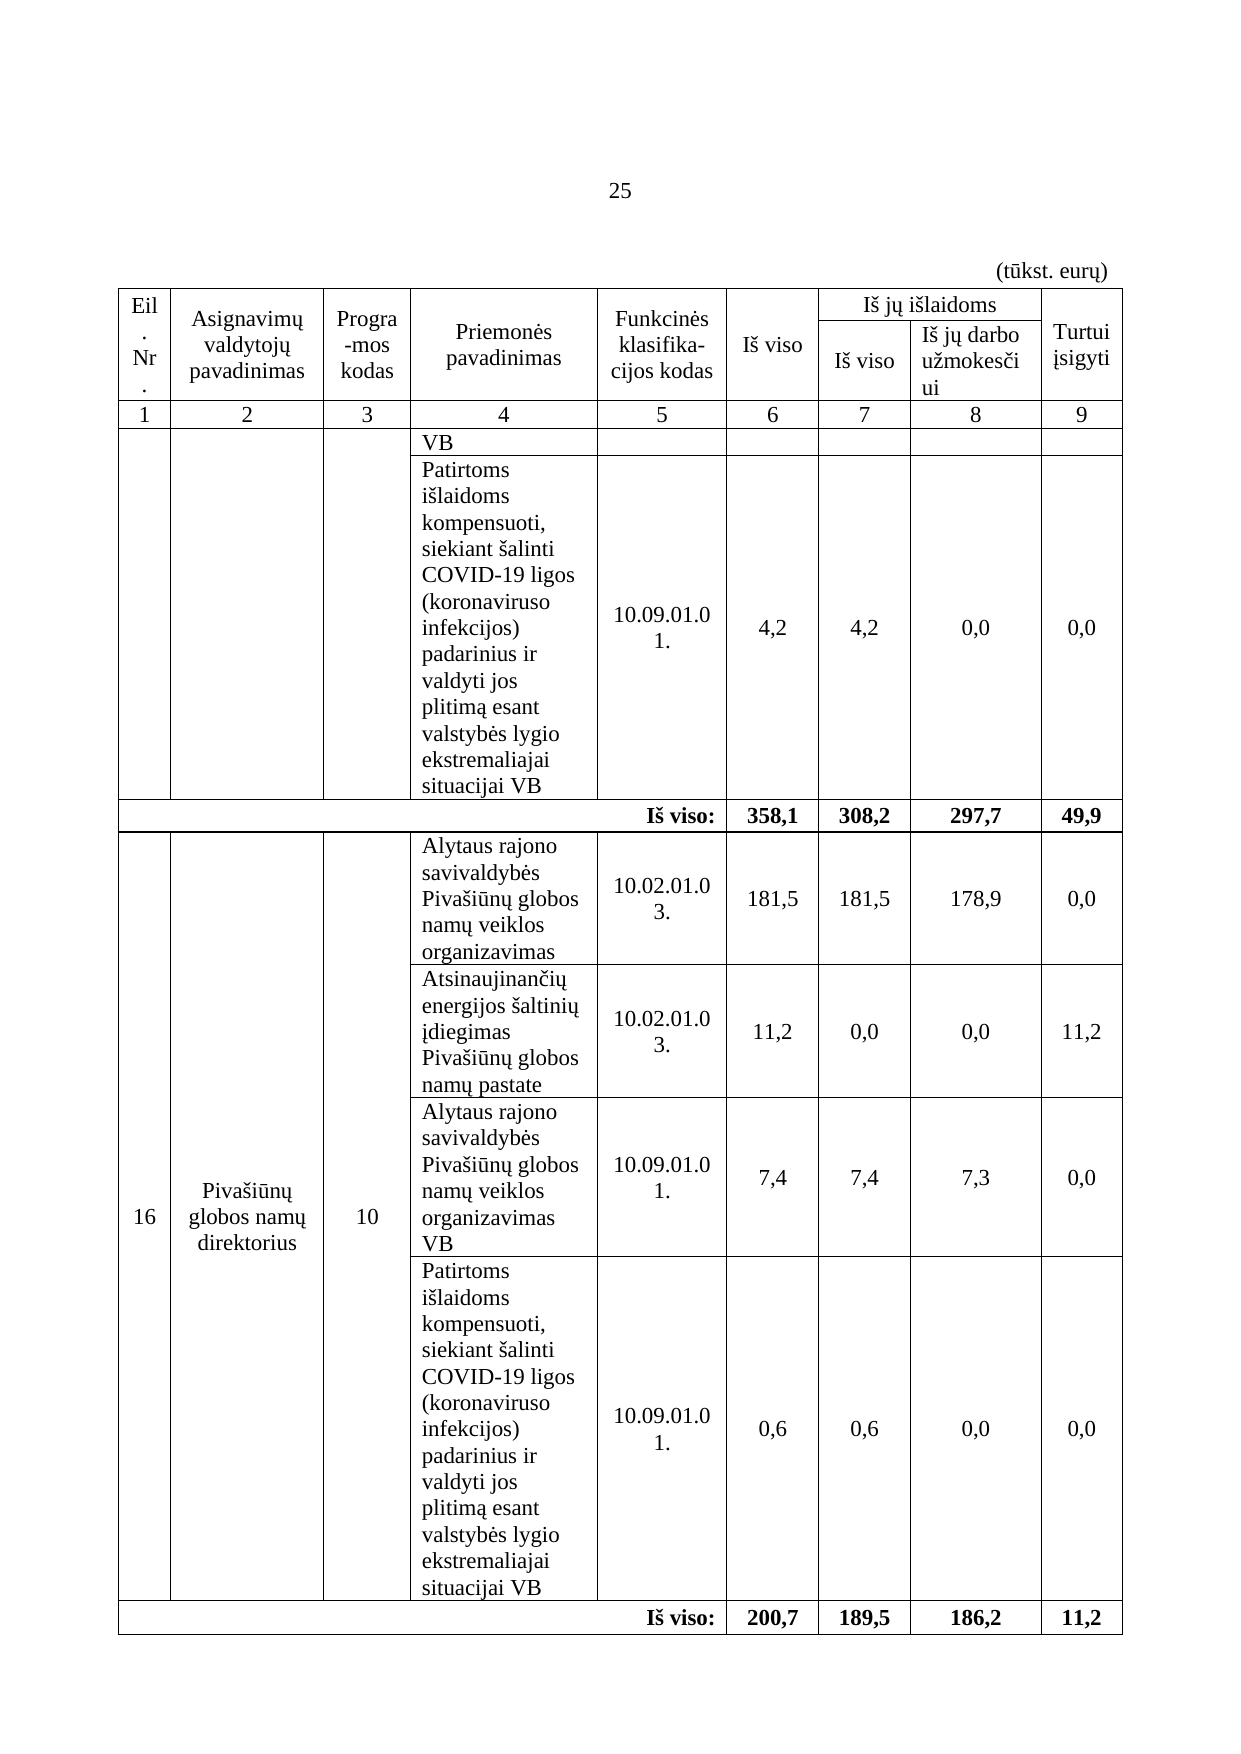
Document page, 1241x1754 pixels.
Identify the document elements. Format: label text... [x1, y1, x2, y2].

table_cell 308,2 [819, 800, 910, 831]
table_cell 0,0 [1042, 456, 1122, 799]
table_cell 7 [819, 401, 910, 428]
table_cell 2 [171, 401, 323, 428]
table_cell 7,4 [819, 1098, 910, 1256]
table_cell 189,5 [819, 1601, 910, 1634]
table_cell 7,3 [911, 1098, 1041, 1256]
table_cell 0,6 [727, 1257, 818, 1600]
table_cell 0,6 [819, 1257, 910, 1600]
table_cell Iš viso [819, 321, 910, 400]
table_cell Iš viso [727, 289, 818, 400]
table_cell Funkcinės klasifika-cijos kodas [598, 289, 726, 400]
table_cell 0,0 [1042, 1098, 1122, 1256]
table_cell 181,5 [727, 833, 818, 964]
table_cell Asignavimų valdytojų pavadinimas [171, 289, 323, 400]
table_cell 11,2 [1042, 1601, 1122, 1634]
table_cell 0,0 [1042, 1257, 1122, 1600]
table_cell 10.09.01.01. [598, 456, 726, 799]
table_cell 10.02.01.03. [598, 833, 726, 964]
table_cell 7,4 [727, 1098, 818, 1256]
table_cell [119, 429, 170, 799]
table_cell 4,2 [819, 456, 910, 799]
table_cell 358,1 [727, 800, 818, 831]
table_cell Pivašiūnų globos namų direktorius [171, 833, 323, 1600]
table_cell Progra-mos kodas [324, 289, 410, 400]
table_cell Patirtoms išlaidoms kompensuoti, siekiant šalinti COVID-19 ligos (koronaviruso infekcijos) padarinius ir valdyti jos plitimą esant valstybės lygio ekstremaliajai situacijai VB [411, 1257, 597, 1600]
table_cell [324, 429, 410, 799]
table_cell 0,0 [1042, 833, 1122, 964]
table_cell 9 [1042, 401, 1122, 428]
table_cell VB [411, 429, 597, 455]
table_cell 181,5 [819, 833, 910, 964]
table_header [170, 253, 324, 288]
table_cell 49,9 [1042, 800, 1122, 831]
table_cell [819, 429, 910, 455]
table_cell Alytaus rajono savivaldybės Pivašiūnų globos namų veiklos organizavimas VB [411, 1098, 597, 1256]
table_header [118, 253, 170, 288]
table_cell 8 [911, 401, 1041, 428]
table_cell 1 [119, 401, 170, 428]
table_cell 297,7 [911, 800, 1041, 831]
table_cell 16 [119, 833, 170, 1600]
table_cell Alytaus rajono savivaldybės Pivašiūnų globos namų veiklos organizavimas [411, 833, 597, 964]
table_cell [171, 429, 323, 799]
table_cell [911, 429, 1041, 455]
table_cell Turtui įsigyti [1042, 289, 1122, 400]
table_cell 6 [727, 401, 818, 428]
table_cell 5 [598, 401, 726, 428]
table_cell 10.09.01.01. [598, 1098, 726, 1256]
table_header [727, 253, 818, 288]
table_cell 10.02.01.03. [598, 965, 726, 1097]
table_cell 0,0 [911, 1257, 1041, 1600]
table_header [597, 253, 727, 288]
table_cell [1042, 429, 1122, 455]
table_cell Iš jų išlaidoms [819, 289, 1041, 320]
table_cell 3 [324, 401, 410, 428]
table_cell 200,7 [727, 1601, 818, 1634]
table_cell 186,2 [911, 1601, 1041, 1634]
table_cell Iš viso: [119, 800, 726, 831]
table_cell 10 [324, 833, 410, 1600]
table_cell 0,0 [911, 456, 1041, 799]
table_cell Priemonės pavadinimas [411, 289, 597, 400]
table_cell Atsinaujinančių energijos šaltinių įdiegimas Pivašiūnų globos namų pastate [411, 965, 597, 1097]
table_cell 4 [411, 401, 597, 428]
table_header [324, 253, 410, 288]
table_cell 0,0 [911, 965, 1041, 1097]
table_cell Patirtoms išlaidoms kompensuoti, siekiant šalinti COVID-19 ligos (koronaviruso infekcijos) padarinius ir valdyti jos plitimą esant valstybės lygio ekstremaliajai situacijai VB [411, 456, 597, 799]
table_cell 0,0 [819, 965, 910, 1097]
table_header [410, 253, 597, 288]
table_cell 11,2 [1042, 965, 1122, 1097]
table_cell Iš viso: [119, 1601, 726, 1634]
table_cell 4,2 [727, 456, 818, 799]
table_cell Eil. Nr. [119, 289, 170, 400]
table_cell 11,2 [727, 965, 818, 1097]
table_cell [598, 429, 726, 455]
table_cell Iš jų darbo užmokesčiui [911, 321, 1041, 400]
table_cell 10.09.01.01. [598, 1257, 726, 1600]
table_cell 178,9 [911, 833, 1041, 964]
table_cell [727, 429, 818, 455]
table_header (tūkst. eurų) [910, 253, 1122, 288]
table_header [819, 253, 910, 288]
